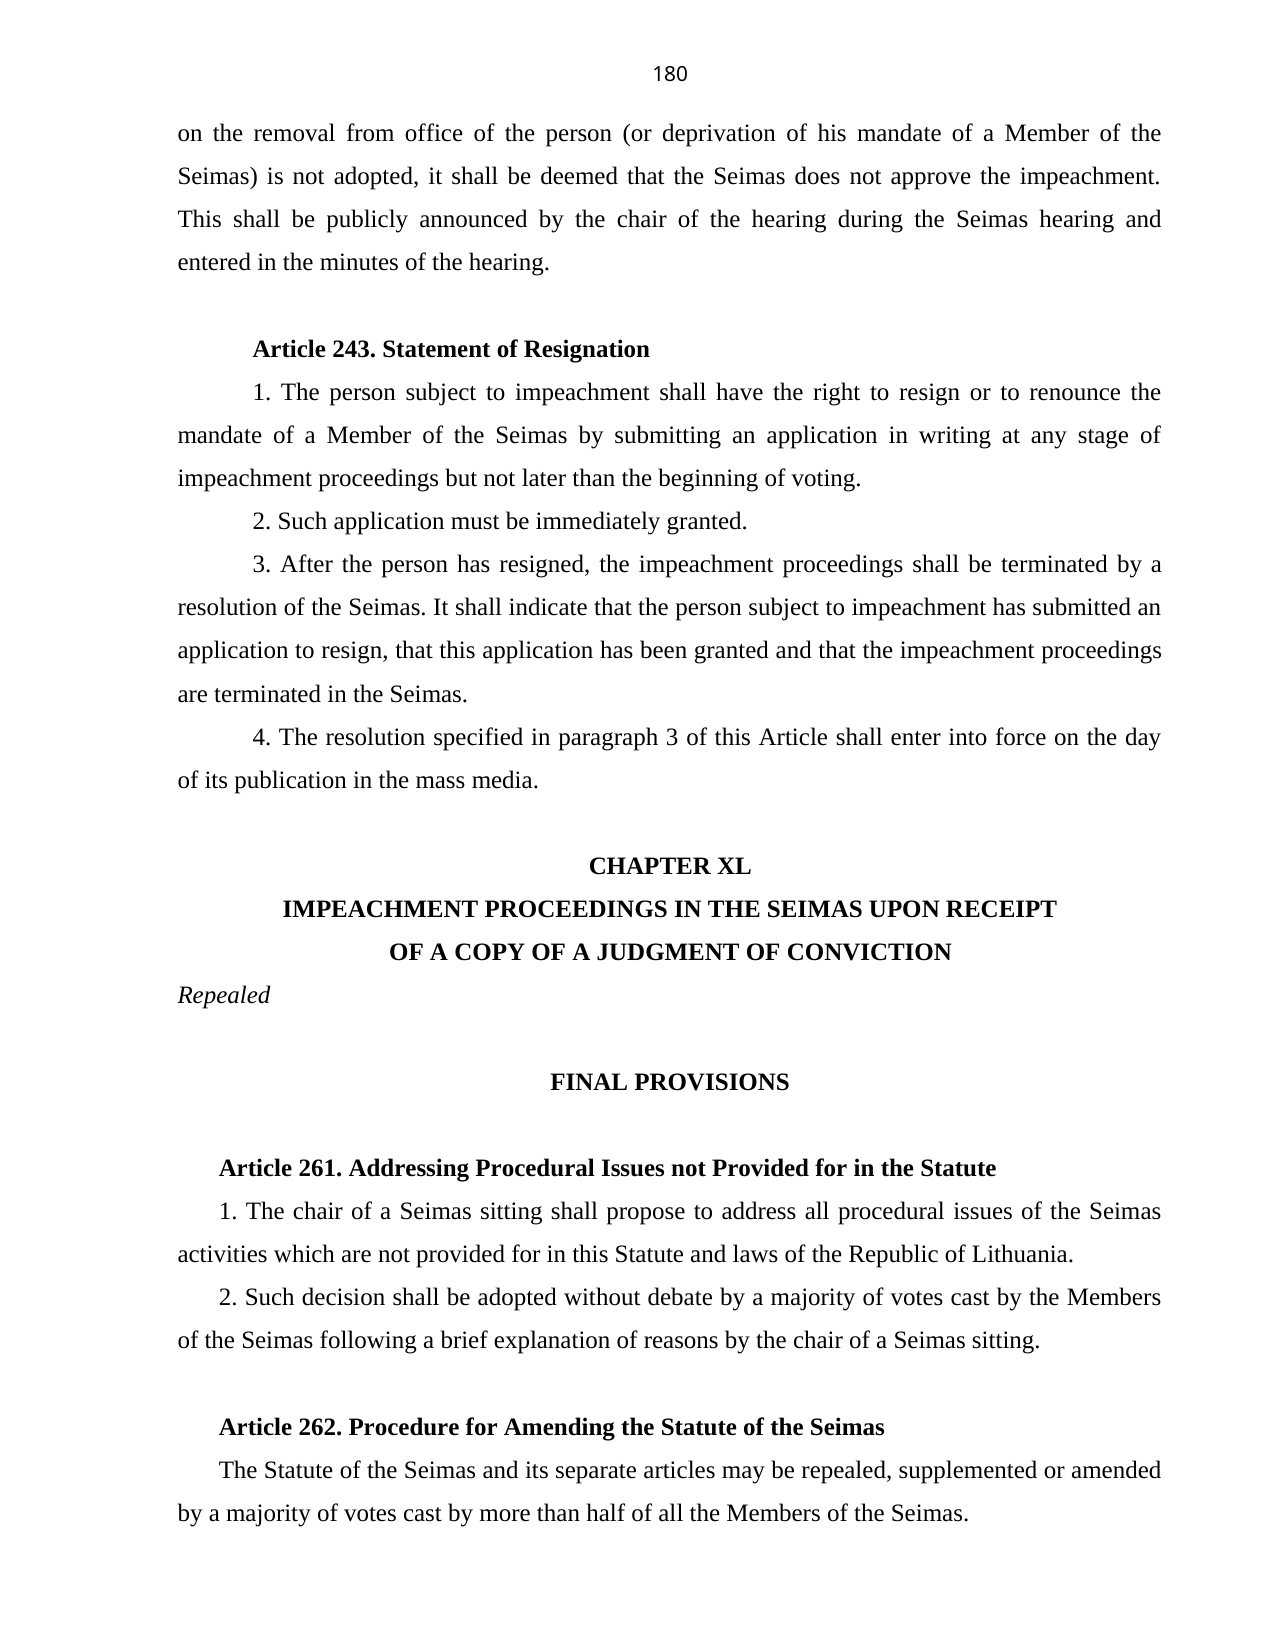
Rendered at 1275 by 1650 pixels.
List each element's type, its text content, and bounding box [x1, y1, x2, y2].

text CHAPTER XL [177, 851, 1163, 880]
text FINAL PROVISIONS [177, 1067, 1163, 1096]
text IMPEACHMENT PROCEEDINGS IN THE SEIMAS UPON RECEIPT [177, 894, 1163, 923]
text 3. After the person has resigned, the impeachment proceedings shall be terminated by a resolution of the Seimas. It shall indicate that the person subject to impeachment has submitted an application to resign, that this application has been granted and that the impeachment proceedings are terminated in the Seimas. [177, 549, 1163, 707]
text on the removal from office of the person (or deprivation of his mandate of a Member of the Seimas) is not adopted, it shall be deemed that the Seimas does not approve the impeachment. This shall be publicly announced by the chair of the hearing during the Seimas hearing and entered in the minutes of the hearing. [177, 118, 1163, 276]
text The Statute of the Seimas and its separate articles may be repealed, supplemented or amended by a majority of votes cast by more than half of all the Members of the Seimas. [177, 1455, 1163, 1527]
text 2. Such decision shall be adopted without debate by a majority of votes cast by the Members of the Seimas following a brief explanation of reasons by the chair of a Seimas sitting. [177, 1282, 1163, 1354]
text 2. Such application must be immediately granted. [177, 506, 1163, 535]
text Article 261. Addressing Procedural Issues not Provided for in the Statute [177, 1153, 1163, 1182]
text 1. The person subject to impeachment shall have the right to resign or to renounce the mandate of a Member of the Seimas by submitting an application in writing at any stage of impeachment proceedings but not later than the beginning of voting. [177, 377, 1163, 492]
text OF A COPY OF A JUDGMENT OF CONVICTION [177, 937, 1163, 966]
text Article 243. Statement of Resignation [177, 334, 1163, 362]
text 1. The chair of a Seimas sitting shall propose to address all procedural issues of the Seimas activities which are not provided for in this Statute and laws of the Republic of Lithuania. [177, 1196, 1163, 1268]
text 4. The resolution specified in paragraph 3 of this Article shall enter into force on the day of its publication in the mass media. [177, 722, 1163, 794]
text Article 262. Procedure for Amending the Statute of the Seimas [177, 1412, 1163, 1441]
text Repealed [177, 981, 1163, 1009]
